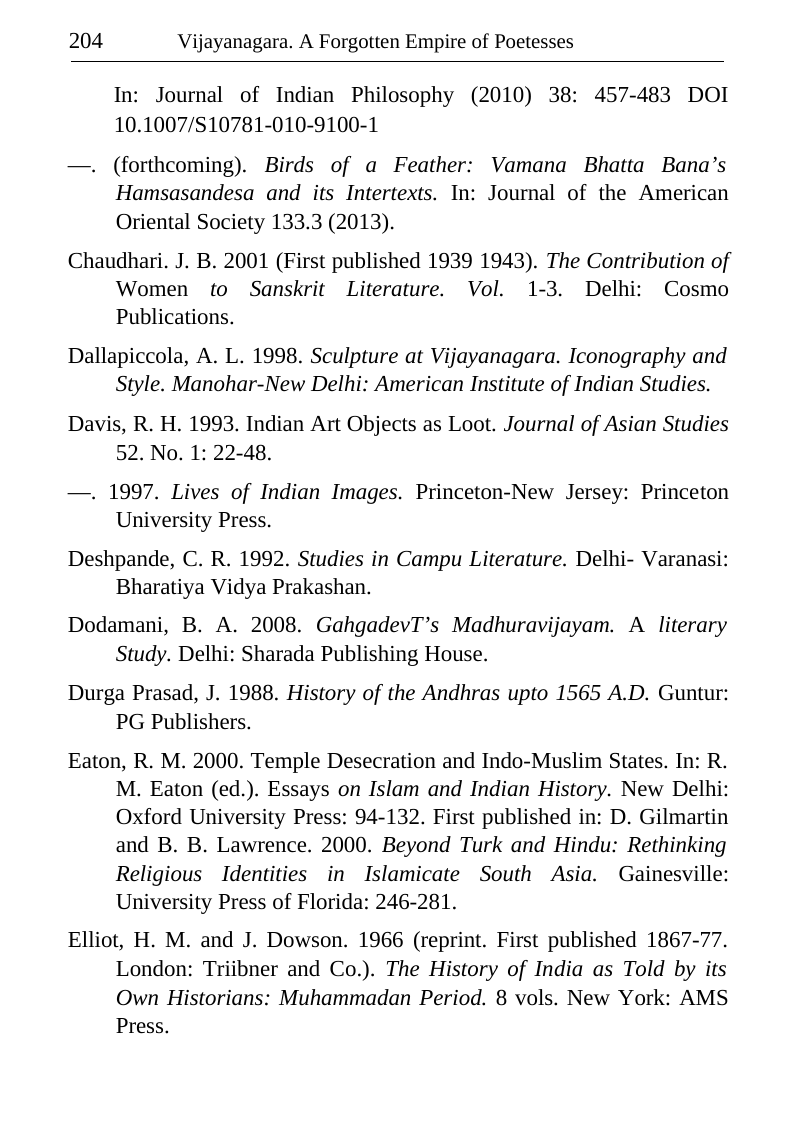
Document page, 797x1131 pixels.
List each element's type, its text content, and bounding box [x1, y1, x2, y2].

text Eaton, R. M. 2000. Temple Desecration and Indo-Muslim States. In: R. M. Eaton (ed.). Essays on Islam and Indian History. New Delhi: Oxford University Press: 94-132. First published in: D. Gilmartin and B. B. Lawrence. 2000. Beyond Turk and Hindu: Rethinking Religious Identities in Islamicate South Asia. Gainesville: University Press of Florida: 246-281. [68, 747, 729, 914]
text Dallapiccola, A. L. 1998. Sculpture at Vijayanagara. Iconography and Style. Manohar-New Delhi: American Institute of Indian Studies. [68, 342, 729, 397]
text Dodamani, B. A. 2008. GahgadevT’s Madhuravijayam. A literary Study. Delhi: Sharada Publishing House. [68, 611, 729, 666]
text Deshpande, C. R. 1992. Studies in Campu Literature. Delhi- Varanasi: Bharatiya Vidya Prakashan. [68, 545, 729, 599]
text Vijayanagara. A Forgotten Empire of Poetesses [177, 29, 619, 53]
text Chaudhari. J. B. 2001 (First published 1939 1943). The Contri­bution of Women to Sanskrit Literature. Vol. 1-3. Delhi: Cosmo Publications. [68, 247, 729, 330]
text Elliot, H. M. and J. Dowson. 1966 (reprint. First published 1867-77. London: Triibner and Co.). The History of In­dia as Told by its Own Historians: Muhammadan Period. 8 vols. New York: AMS Press. [68, 926, 729, 1038]
text —. 1997. Lives of Indian Images. Princeton-New Jersey: Prince­ton University Press. [68, 478, 729, 533]
text In: Journal of Indian Philosophy (2010) 38: 457-483 DOI 10.1007/S10781-010-9100-1 [113, 81, 729, 137]
text Davis, R. H. 1993. Indian Art Objects as Loot. Journal of Asian Studies 52. No. 1: 22-48. [68, 409, 729, 465]
text 204 [68, 27, 118, 53]
text —. (forthcoming). Birds of a Feather: Vamana Bhatta Bana’s Hamsasandesa and its Intertexts. In: Journal of the American Oriental Society 133.3 (2013). [68, 151, 729, 234]
text Durga Prasad, J. 1988. History of the Andhras upto 1565 A.D. Guntur: PG Publishers. [68, 679, 729, 734]
